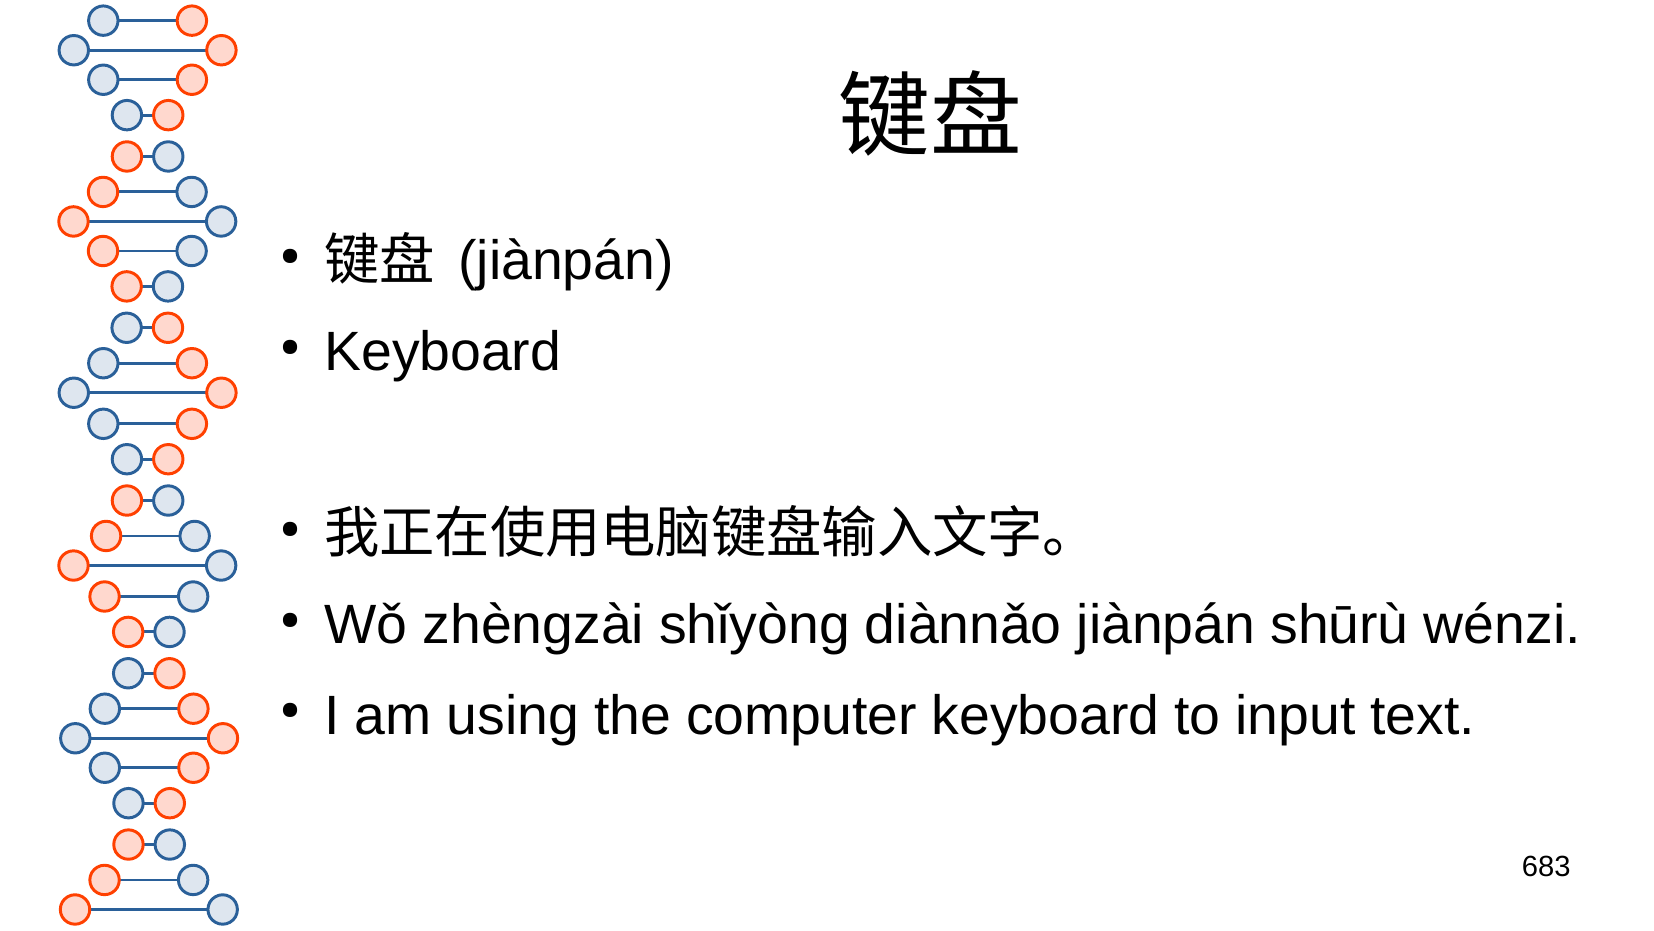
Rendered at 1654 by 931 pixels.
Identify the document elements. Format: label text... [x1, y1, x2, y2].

list 键盘 (jiànpán) Keyboard 我正在使用电脑键盘输入文字。 Wǒ zhèngzài shǐyòng diànnǎo jiànpán shūrù wénzi. I am using the computer keyboard to input text. [265, 224, 1595, 764]
title 键盘 [265, 35, 1595, 189]
